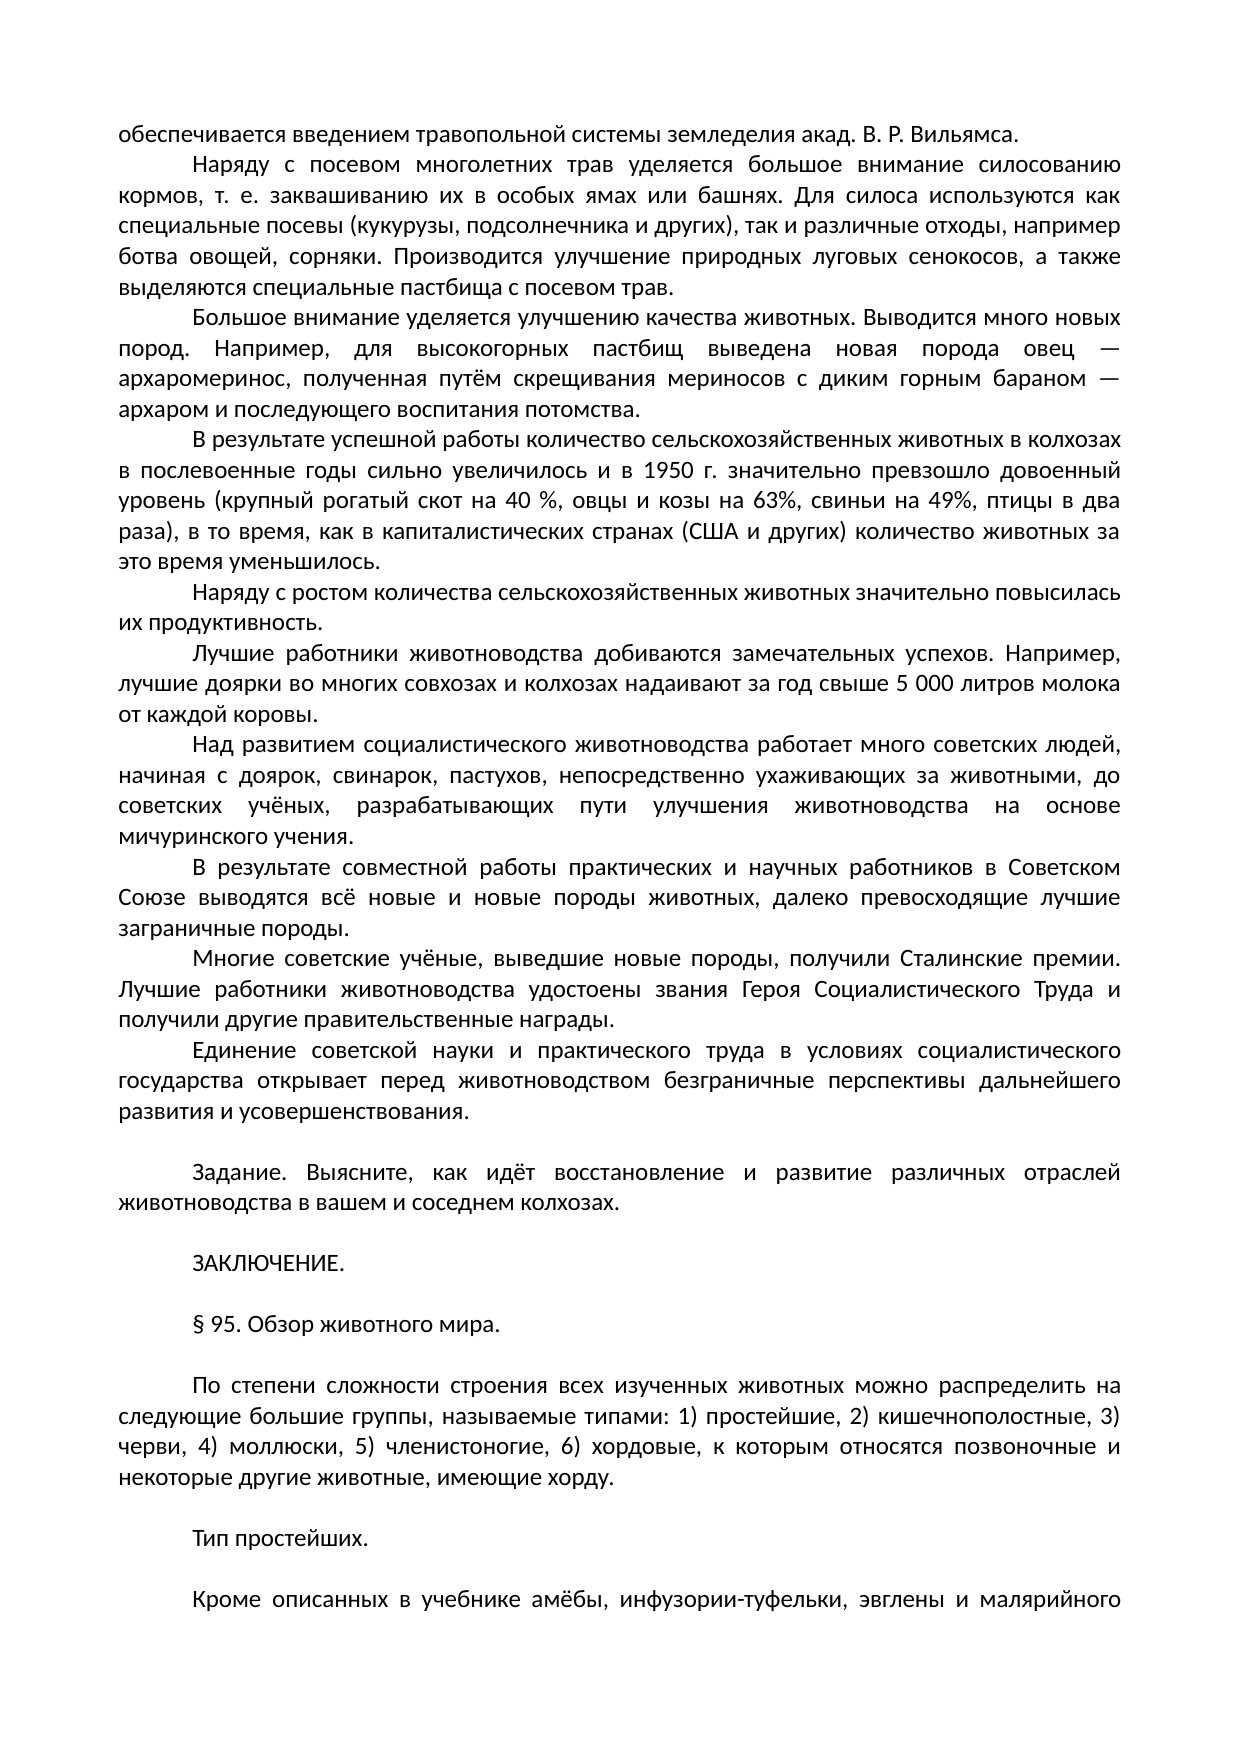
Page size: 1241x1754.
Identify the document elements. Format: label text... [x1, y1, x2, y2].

text В результате совместной работы практических и научных работников в Советском Союзе выводятся всё новые и новые породы животных, далеко превосходящие лучшие заграничные породы. [118, 851, 1122, 942]
text Единение советской науки и практического труда в условиях социалистического государства открывает перед животноводством безграничные перспективы дальнейшего развития и усовершенствования. [118, 1034, 1122, 1125]
text Тип простейших. [118, 1522, 1122, 1553]
text Многие советские учёные, выведшие новые породы, получили Сталинские премии. Лучшие работники животноводства удостоены звания Героя Социалистического Труда и получили другие правительственные награды. [118, 942, 1122, 1034]
text Задание. Выясните, как идёт восстановление и развитие различных отраслей животноводства в вашем и соседнем колхозах. [118, 1156, 1122, 1217]
text § 95. Обзор животного мира. [118, 1308, 1122, 1339]
text обеспечивается введением травопольной системы земледелия акад. В. Р. Вильямса. [118, 118, 1122, 149]
text Над развитием социалистического животноводства работает много советских людей, начиная с доярок, свинарок, пастухов, непосредственно ухаживающих за животными, до советских учёных, разрабатывающих пути улучшения животноводства на основе мичуринского учения. [118, 728, 1122, 851]
text Лучшие работники животноводства добиваются замечательных успехов. Например, лучшие доярки во многих совхозах и колхозах надаивают за год свыше 5 000 литров молока от каждой коровы. [118, 637, 1122, 728]
text Наряду с посевом многолетних трав уделяется большое внимание силосованию кормов, т. е. заквашиванию их в особых ямах или башнях. Для силоса используются как специальные посевы (кукурузы, подсолнечника и других), так и различные отходы, например ботва овощей, сорняки. Производится улучшение природных луговых сенокосов, а также выделяются специальные пастбища с посевом трав. [118, 149, 1122, 301]
text В результате успешной работы количество сельскохозяйственных животных в колхозах в послевоенные годы сильно увеличилось и в 1950 г. значительно превзошло довоенный уровень (крупный рогатый скот на 40 %, овцы и козы на 63%, свиньи на 49%, птицы в два раза), в то время, как в капиталистических странах (США и других) количество животных за это время уменьшилось. [118, 423, 1122, 576]
text Наряду с ростом количества сельскохозяйственных животных значительно повысилась их продуктивность. [118, 576, 1122, 637]
text Большое внимание уделяется улучшению качества животных. Выводится много новых пород. Например, для высокогорных пастбищ выведена новая порода овец — архаромеринос, полученная путём скрещивания мериносов с диким горным бараном — архаром и последующего воспитания потомства. [118, 301, 1122, 423]
text По степени сложности строения всех изученных животных можно распределить на следующие большие группы, называемые типами: 1) простейшие, 2) кишечнополостные, 3) черви, 4) моллюски, 5) членистоногие, 6) хордовые, к которым относятся позвоночные и некоторые другие животные, имеющие хорду. [118, 1369, 1122, 1492]
text Кроме описанных в учебнике амёбы, инфузории-туфельки, эвглены и малярийного [118, 1583, 1122, 1614]
text ЗАКЛЮЧЕНИЕ. [118, 1247, 1122, 1278]
